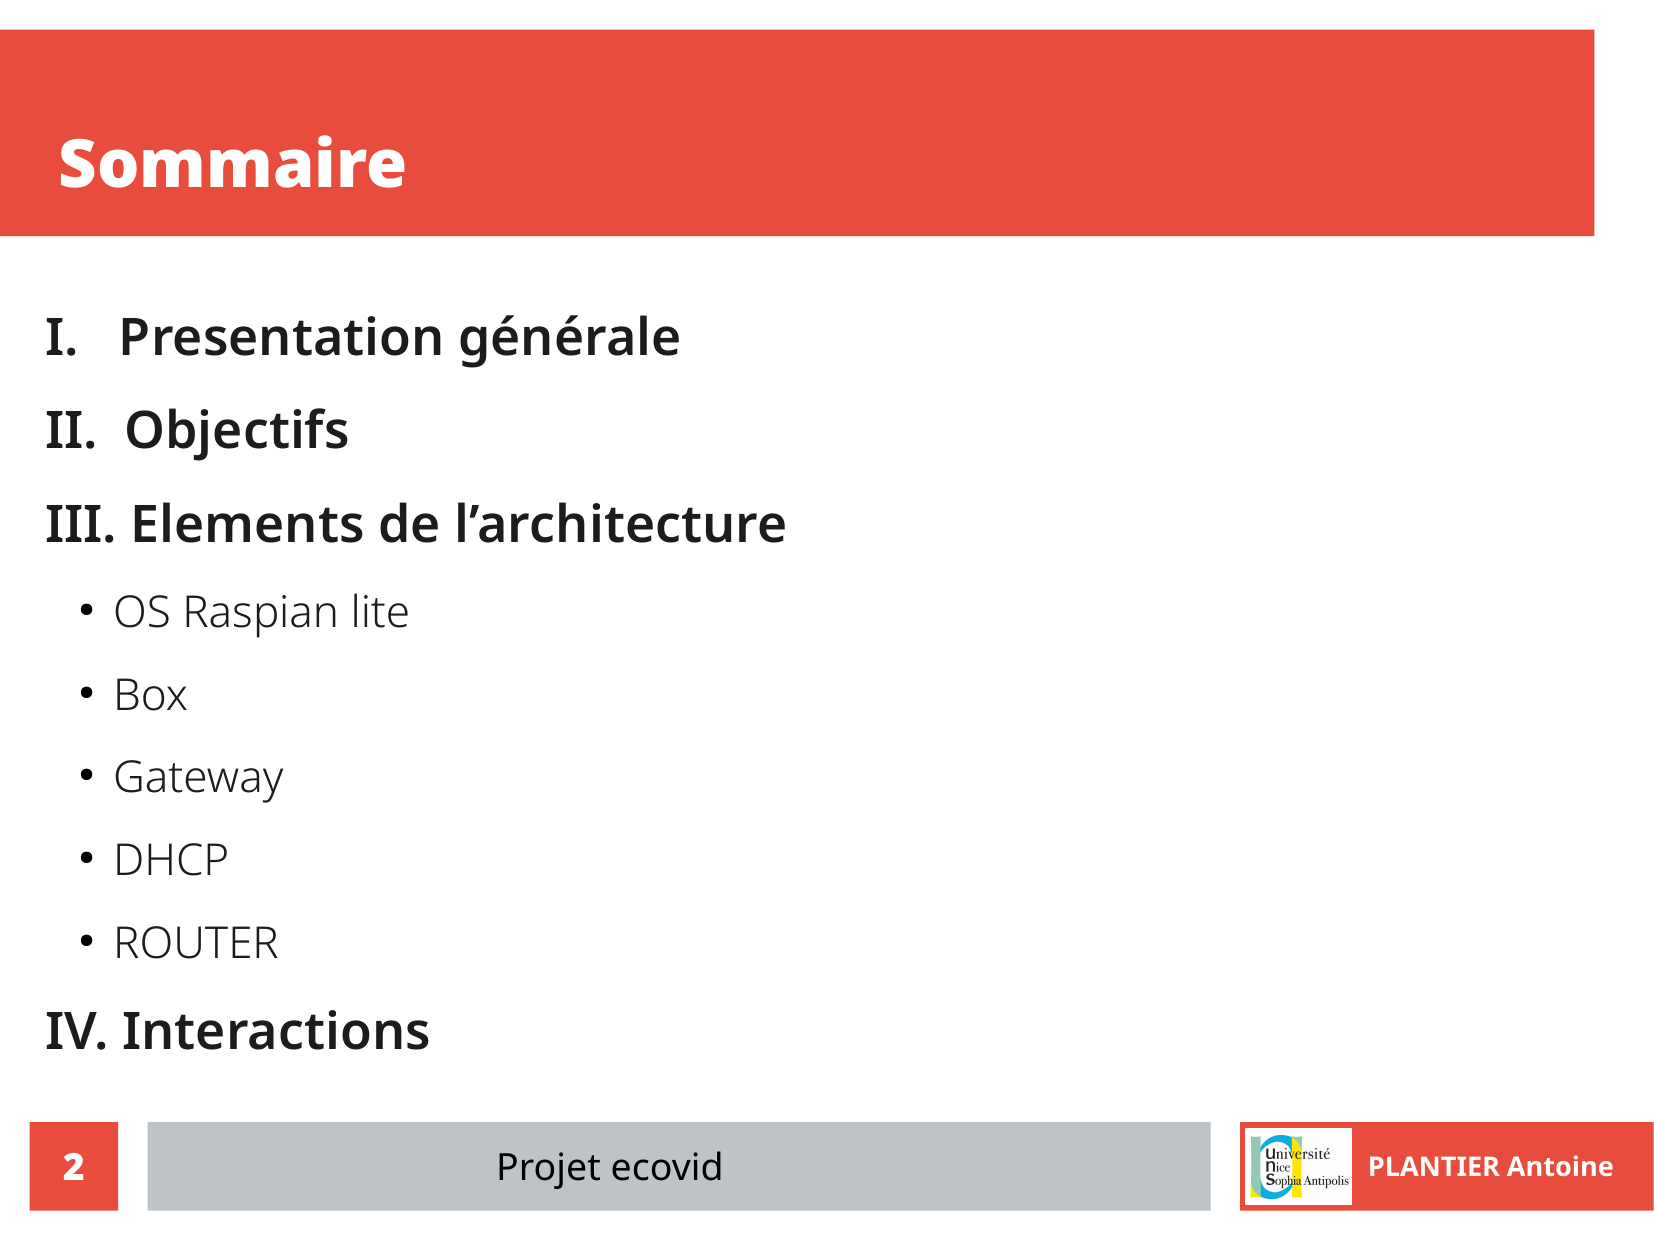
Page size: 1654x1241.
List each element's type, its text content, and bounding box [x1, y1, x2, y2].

list I. Presentation générale II. Objectifs III. Elements de l’architecture OS Raspian lite Box Gateway DHCP ROUTER IV. Interactions [45, 300, 1551, 1068]
picture [1245, 1128, 1352, 1205]
title Sommaire [59, 59, 1595, 207]
